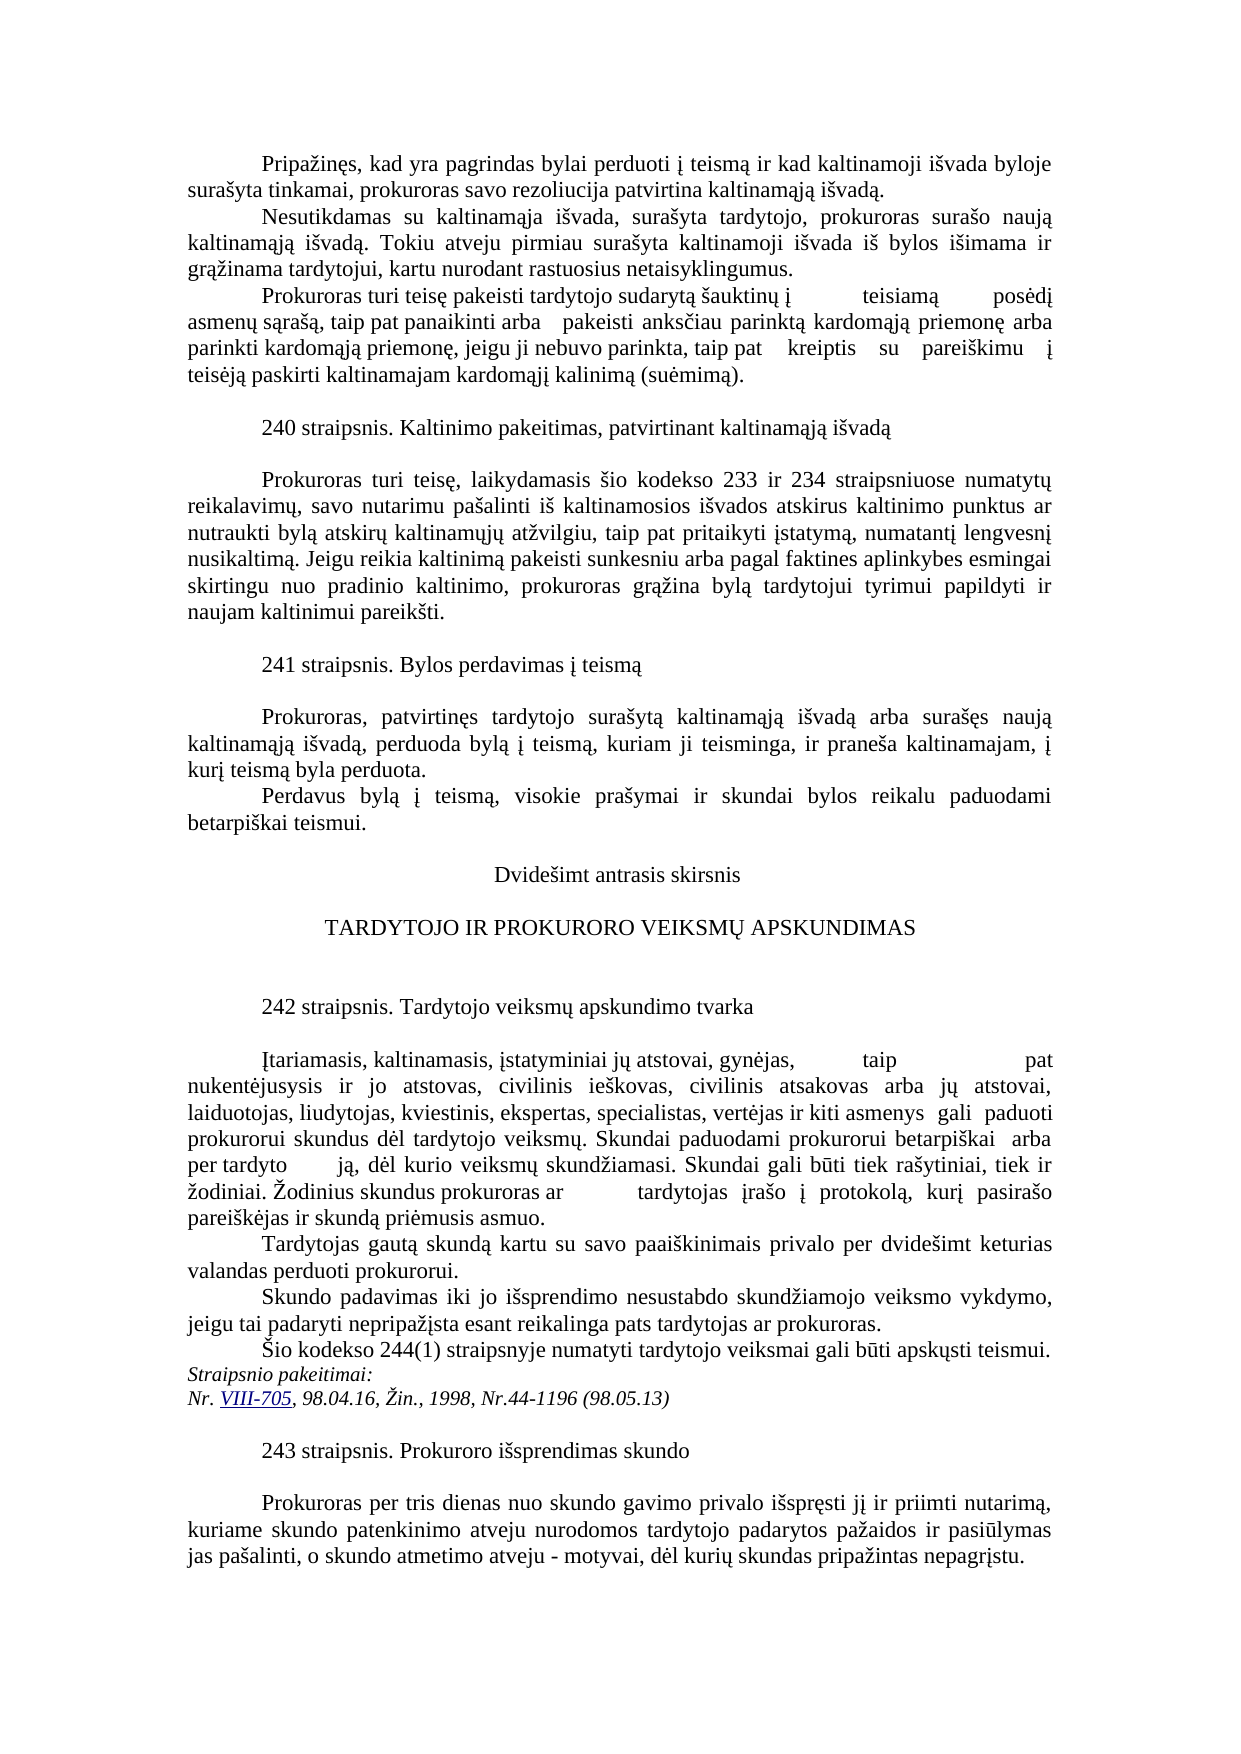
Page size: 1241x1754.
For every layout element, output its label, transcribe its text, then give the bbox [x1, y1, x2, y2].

text 241 straipsnis. Bylos perdavimas į teismą [187, 651, 1053, 677]
text Prokuroras per tris dienas nuo skundo gavimo privalo išspręsti jį ir priimti nutarimą, kuriame skundo patenkinimo atveju nurodomos tardytojo padarytos pažaidos ir pasiūlymas jas pašalinti, o skundo atmetimo atveju - motyvai, dėl kurių skundas pripažintas nepagrįstu. [187, 1489, 1053, 1568]
text Nesutikdamas su kaltinamąja išvada, surašyta tardytojo, prokuroras surašo naują kaltinamąją išvadą. Tokiu atveju pirmiau surašyta kaltinamoji išvada iš bylos išimama ir grąžinama tardytojui, kartu nurodant rastuosius netaisyklingumus. [187, 203, 1053, 282]
text 240 straipsnis. Kaltinimo pakeitimas, patvirtinant kaltinamąją išvadą [187, 413, 1053, 440]
text Straipsnio pakeitimai: [187, 1362, 1053, 1386]
text Prokuroras turi teisę pakeisti tardytojo sudarytą šauktinų į teisiamą posėdį asmenų sąrašą, taip pat panaikinti arba pakeisti anksčiau parinktą kardomąją priemonę arba parinkti kardomąją priemonę, jeigu ji nebuvo parinkta, taip pat kreiptis su pareiškimu į teisėją paskirti kaltinamajam kardomąjį kalinimą (suėmimą). [187, 282, 1053, 387]
text Prokuroras, patvirtinęs tardytojo surašytą kaltinamąją išvadą arba surašęs naują kaltinamąją išvadą, perduoda bylą į teismą, kuriam ji teisminga, ir praneša kaltinamajam, į kurį teismą byla perduota. [187, 703, 1053, 782]
text Skundo padavimas iki jo išsprendimo nesustabdo skundžiamojo veiksmo vykdymo, jeigu tai padaryti nepripažįsta esant reikalinga pats tardytojas ar prokuroras. [187, 1283, 1053, 1336]
text Prokuroras turi teisę, laikydamasis šio kodekso 233 ir 234 straipsniuose numatytų reikalavimų, savo nutarimu pašalinti iš kaltinamosios išvados atskirus kaltinimo punktus ar nutraukti bylą atskirų kaltinamųjų atžvilgiu, taip pat pritaikyti įstatymą, numatantį lengvesnį nusikaltimą. Jeigu reikia kaltinimą pakeisti sunkesniu arba pagal faktines aplinkybes esmingai skirtingu nuo pradinio kaltinimo, prokuroras grąžina bylą tardytojui tyrimui papildyti ir naujam kaltinimui pareikšti. [187, 466, 1053, 624]
text TARDYTOJO IR PROKURORO VEIKSMŲ APSKUNDIMAS [187, 914, 1053, 941]
text Perdavus bylą į teismą, visokie prašymai ir skundai bylos reikalu paduodami betarpiškai teismui. [187, 782, 1053, 835]
text Dvidešimt antrasis skirsnis [187, 862, 1053, 888]
text Pripažinęs, kad yra pagrindas bylai perduoti į teismą ir kad kaltinamoji išvada byloje surašyta tinkamai, prokuroras savo rezoliucija patvirtina kaltinamąją išvadą. [187, 150, 1053, 203]
text 243 straipsnis. Prokuroro išsprendimas skundo [187, 1437, 1053, 1463]
text Nr. VIII-705, 98.04.16, Žin., 1998, Nr.44-1196 (98.05.13) [187, 1386, 1053, 1410]
text Šio kodekso 244(1) straipsnyje numatyti tardytojo veiksmai gali būti apskųsti teismui. [187, 1336, 1053, 1362]
text Įtariamasis, kaltinamasis, įstatyminiai jų atstovai, gynėjas, taip pat nukentėjusysis ir jo atstovas, civilinis ieškovas, civilinis atsakovas arba jų atstovai, laiduotojas, liudytojas, kviestinis, ekspertas, specialistas, vertėjas ir kiti asmenys gali paduoti prokurorui skundus dėl tardytojo veiksmų. Skundai paduodami prokurorui betarpiškai arba per tardyto ją, dėl kurio veiksmų skundžiamasi. Skundai gali būti tiek rašytiniai, tiek ir žodiniai. Žodinius skundus prokuroras ar tardytojas įrašo į protokolą, kurį pasirašo pareiškėjas ir skundą priėmusis asmuo. [187, 1046, 1053, 1231]
text 242 straipsnis. Tardytojo veiksmų apskundimo tvarka [187, 993, 1053, 1020]
text Tardytojas gautą skundą kartu su savo paaiškinimais privalo per dvidešimt keturias valandas perduoti prokurorui. [187, 1231, 1053, 1283]
